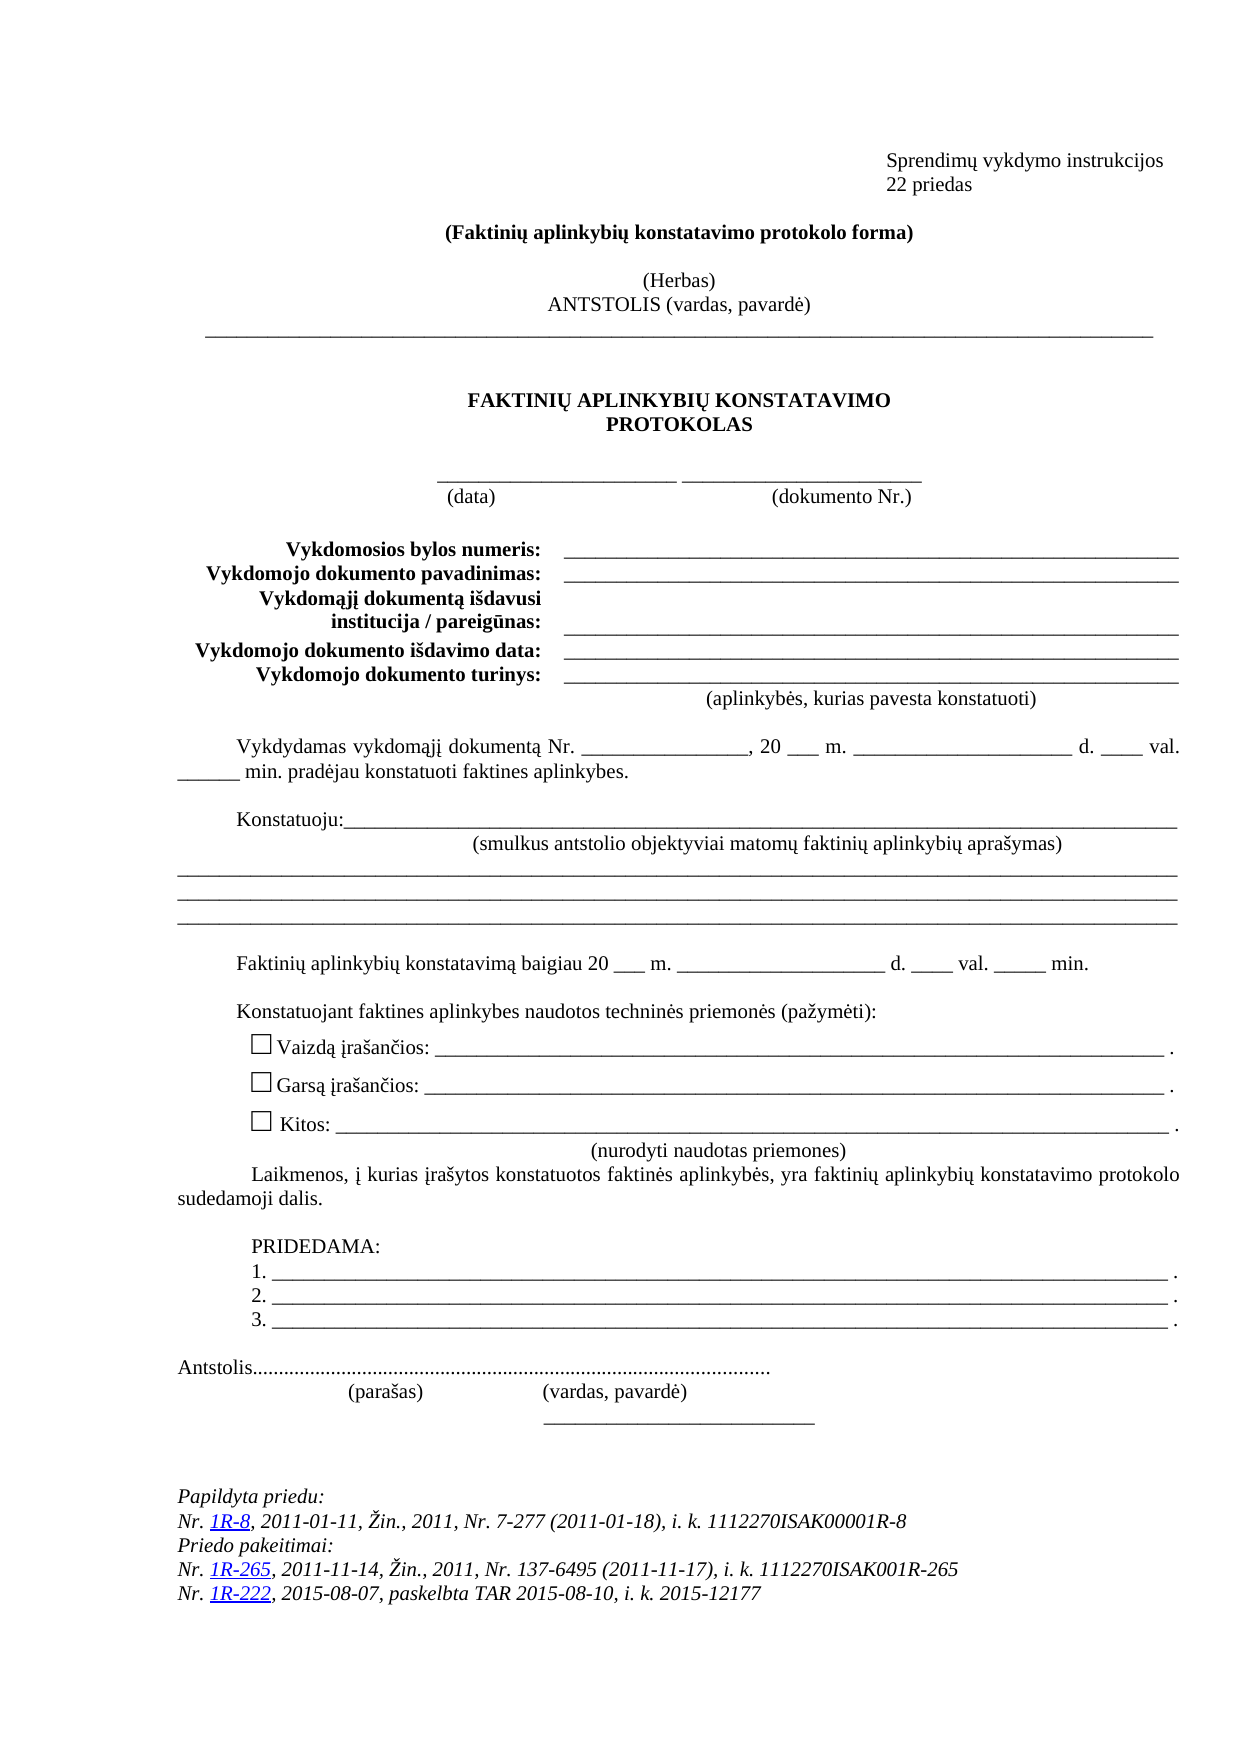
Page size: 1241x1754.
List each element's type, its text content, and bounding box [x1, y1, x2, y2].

text (smulkus antstolio objektyviai matomų faktinių aplinkybių aprašymas) [177, 831, 1181, 855]
text (Herbas) [177, 268, 1181, 292]
text Priedo pakeitimai: [177, 1533, 1181, 1557]
table_cell Vykdomojo dokumento išdavimo data: [169, 638, 553, 662]
text ________________________________________________________________________________________________ [177, 879, 1181, 903]
text □ Garsą įrašančios: _______________________________________________________________________ . [177, 1062, 1181, 1100]
table_cell Vykdomojo dokumento pavadinimas: [169, 561, 553, 585]
text Vykdydamas vykdomąjį dokumentą Nr. ________________, 20 ___ m. _____________________ d. ____ val. ______ min. pradėjau konstatuoti faktines aplinkybes. [177, 734, 1181, 783]
text 1. ______________________________________________________________________________________ . [177, 1258, 1181, 1283]
text ________________________________________________________________________________________________ [177, 903, 1181, 927]
text 3. ______________________________________________________________________________________ . [177, 1307, 1181, 1331]
table_cell Vykdomąjį dokumentą išdavusi institucija / pareigūnas: [169, 585, 553, 638]
text (Faktinių aplinkybių konstatavimo protokolo forma) [177, 220, 1181, 244]
text Laikmenos, į kurias įrašytos konstatuotos faktinės aplinkybės, yra faktinių aplinkybių konstatavimo protokolo sudedamoji dalis. [177, 1162, 1181, 1210]
text 22 priedas [177, 172, 1181, 196]
text FAKTINIŲ APLINKYBIŲ KONSTATAVIMO [177, 388, 1181, 412]
text ________________________________________________________________________________________________ [177, 855, 1181, 879]
text PRIDEDAMA: [177, 1234, 1181, 1258]
text Antstolis [177, 1355, 1181, 1379]
text (parašas) (vardas, pavardė) [177, 1379, 1181, 1403]
text ANTSTOLIS (vardas, pavardė) [177, 292, 1181, 316]
table_cell ___________________________________________________________ (aplinkybės, kurias pavesta konstatuoti) [553, 662, 1190, 710]
text Papildyta priedu: [177, 1484, 1181, 1508]
text Sprendimų vykdymo instrukcijos [177, 148, 1181, 172]
table_cell ___________________________________________________________ [553, 561, 1190, 585]
text Nr. 1R-265, 2011-11-14, Žin., 2011, Nr. 137-6495 (2011-11-17), i. k. 1112270ISAK001R-265 [177, 1557, 1181, 1581]
text PROTOKOLAS [177, 412, 1181, 436]
text Faktinių aplinkybių konstatavimą baigiau 20 ___ m. ____________________ d. ____ val. _____ min. [177, 951, 1181, 975]
table_header Vykdomosios bylos numeris: [169, 537, 553, 561]
table_header ___________________________________________________________ [553, 537, 1190, 561]
table_cell Vykdomojo dokumento turinys: [169, 662, 553, 710]
table_cell ___________________________________________________________ [553, 638, 1190, 662]
text □ Vaizdą įrašančios: ______________________________________________________________________ . [177, 1023, 1181, 1062]
table_cell ___________________________________________________________ [553, 585, 1190, 638]
text ___________________________________________________________________________________________ [177, 316, 1181, 340]
text Konstatuoju:________________________________________________________________________________ [177, 807, 1181, 831]
text Nr. 1R-222, 2015-08-07, paskelbta TAR 2015-08-10, i. k. 2015-12177 [177, 1581, 1181, 1605]
text __________________________ [177, 1403, 1181, 1427]
text □ Kitos: ________________________________________________________________________________ . [177, 1100, 1181, 1138]
text 2. ______________________________________________________________________________________ . [177, 1283, 1181, 1307]
text (data) (dokumento Nr.) [177, 484, 1181, 508]
text _______________________ _______________________ [177, 460, 1181, 484]
text Konstatuojant faktines aplinkybes naudotos techninės priemonės (pažymėti): [177, 999, 1181, 1023]
text Nr. 1R-8, 2011-01-11, Žin., 2011, Nr. 7-277 (2011-01-18), i. k. 1112270ISAK00001R-8 [177, 1508, 1181, 1533]
text (nurodyti naudotas priemones) [177, 1138, 1181, 1162]
